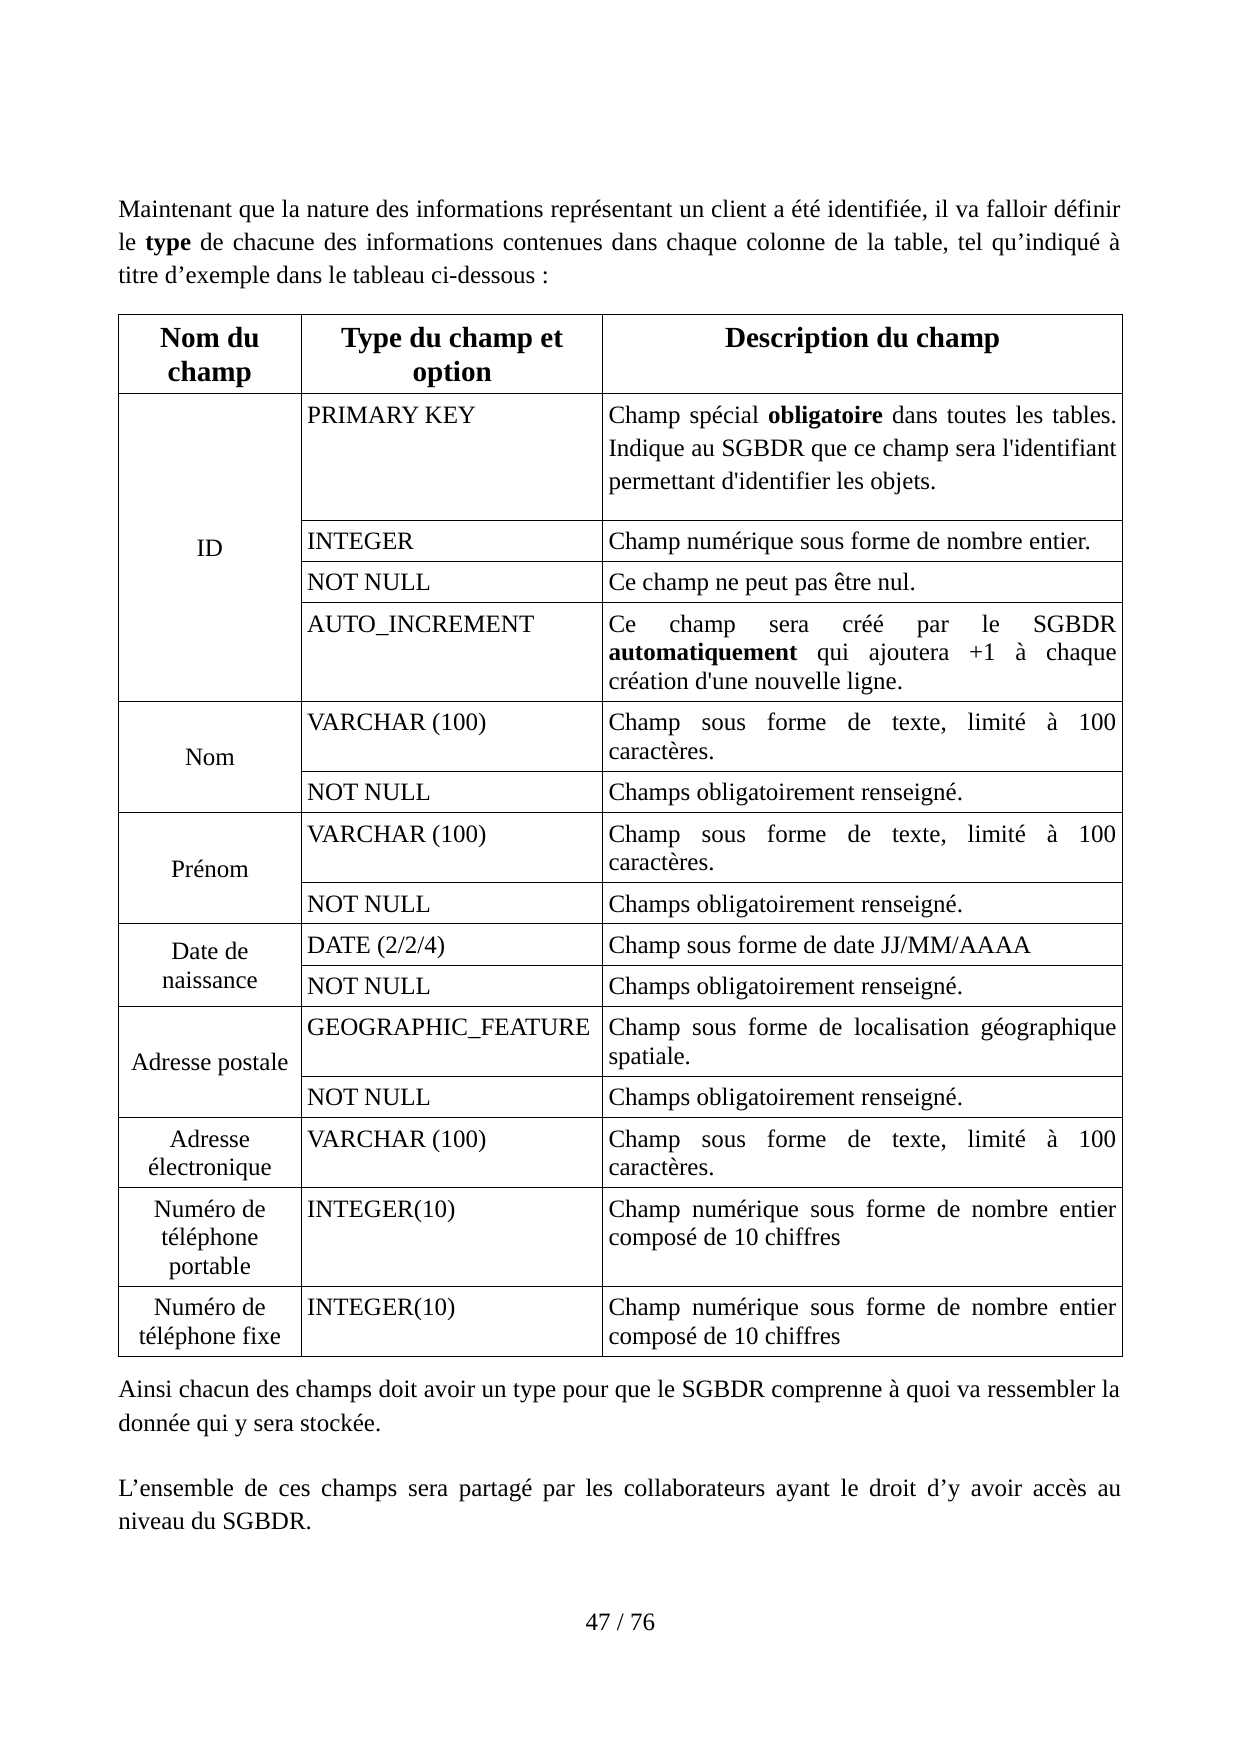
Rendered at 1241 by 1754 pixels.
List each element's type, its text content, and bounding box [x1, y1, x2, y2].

text L’ensemble de ces champs sera partagé par les collaborateurs ayant le droit d’y avoir accès au niveau du SGBDR. [118, 1473, 1122, 1535]
text Ainsi chacun des champs doit avoir un type pour que le SGBDR comprenne à quoi va ressembler la donnée qui y sera stockée. [118, 1374, 1122, 1436]
table_cell Champ spécial obligatoire dans toutes les tables. Indique au SGBDR que ce champ sera l'identifiant permettant d'identifier les objets. [603, 394, 1122, 519]
table_cell Ce champ ne peut pas être nul. [603, 562, 1122, 602]
table_cell Nom [119, 702, 301, 812]
table_cell AUTO_INCREMENT [302, 603, 602, 701]
table_cell Adresse électronique [119, 1118, 301, 1187]
table_cell Champ numérique sous forme de nombre entier composé de 10 chiffres [603, 1287, 1122, 1356]
table_cell Numéro de téléphone portable [119, 1188, 301, 1286]
table_cell Champ numérique sous forme de nombre entier. [603, 521, 1122, 561]
table_cell Numéro de téléphone fixe [119, 1287, 301, 1356]
table_cell VARCHAR (100) [302, 1118, 602, 1187]
table_cell Ce champ sera créé par le SGBDR automatiquement qui ajoutera +1 à chaque création d'une nouvelle ligne. [603, 603, 1122, 701]
table_cell ID [119, 394, 301, 701]
table_cell Champs obligatoirement renseigné. [603, 883, 1122, 923]
table_cell Champs obligatoirement renseigné. [603, 1077, 1122, 1117]
table_cell INTEGER(10) [302, 1188, 602, 1286]
table_cell NOT NULL [302, 562, 602, 602]
table_cell INTEGER(10) [302, 1287, 602, 1356]
table_cell NOT NULL [302, 1077, 602, 1117]
table_cell Champ sous forme de localisation géographique spatiale. [603, 1007, 1122, 1076]
table_cell DATE (2/2/4) [302, 924, 602, 964]
table_cell NOT NULL [302, 772, 602, 812]
table_cell INTEGER [302, 521, 602, 561]
table_cell Champ numérique sous forme de nombre entier composé de 10 chiffres [603, 1188, 1122, 1286]
table_cell VARCHAR (100) [302, 702, 602, 771]
table_cell NOT NULL [302, 883, 602, 923]
table_header Type du champ et option [302, 315, 602, 393]
table_cell Champ sous forme de texte, limité à 100 caractères. [603, 813, 1122, 882]
table_cell Prénom [119, 813, 301, 923]
table_cell NOT NULL [302, 966, 602, 1006]
table_cell Champs obligatoirement renseigné. [603, 966, 1122, 1006]
table_cell Champ sous forme de texte, limité à 100 caractères. [603, 1118, 1122, 1187]
table_cell PRIMARY KEY [302, 394, 602, 519]
table_cell Date de naissance [119, 924, 301, 1006]
table_cell Adresse postale [119, 1007, 301, 1117]
table_cell Champ sous forme de texte, limité à 100 caractères. [603, 702, 1122, 771]
table_cell Champ sous forme de date JJ/MM/AAAA [603, 924, 1122, 964]
table_cell Champs obligatoirement renseigné. [603, 772, 1122, 812]
table_cell VARCHAR (100) [302, 813, 602, 882]
table_header Description du champ [603, 315, 1122, 393]
table_header Nom du champ [119, 315, 301, 393]
text Maintenant que la nature des informations représentant un client a été identifiée, il va falloir définir le type de chacune des informations contenues dans chaque colonne de la table, tel qu’indiqué à titre d’exemple dans le tableau ci-dessous : [118, 194, 1122, 289]
table_cell GEOGRAPHIC_FEATURE [302, 1007, 602, 1076]
